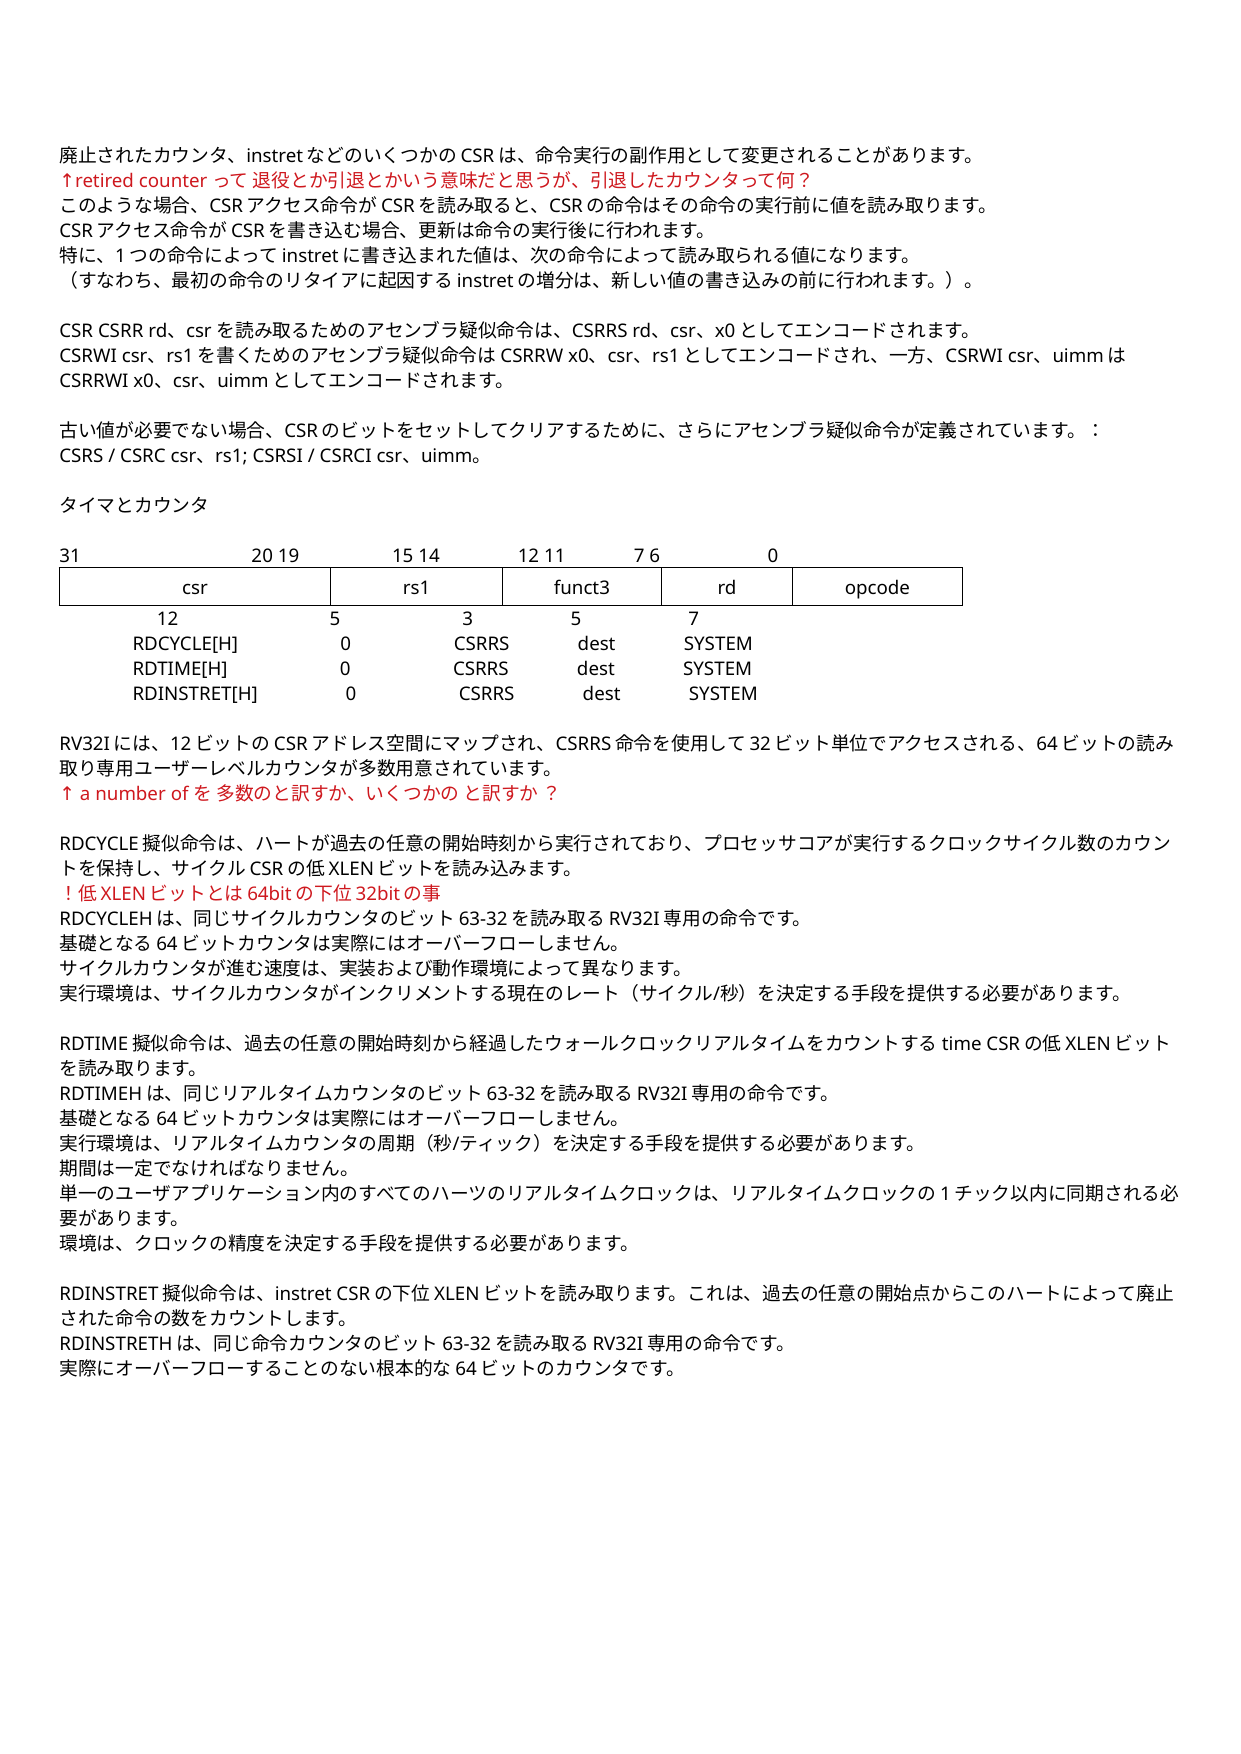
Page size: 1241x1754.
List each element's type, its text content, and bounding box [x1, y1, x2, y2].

text 廃止されたカウンタ、instretなどのいくつかのCSRは、命令実行の副作用として変更されることがあります。 [59, 142, 1181, 167]
text （すなわち、最初の命令のリタイアに起因するinstretの増分は、新しい値の書き込みの前に行われます。）。 [59, 267, 1181, 292]
text 単一のユーザアプリケーション内のすべてのハーツのリアルタイムクロックは、リアルタイムクロックの1チック以内に同期される必要があります。 [59, 1181, 1181, 1231]
text CSRアクセス命令がCSRを書き込む場合、更新は命令の実行後に行われます。 [59, 217, 1181, 242]
table_header opcode [793, 568, 962, 605]
text CSR CSRR rd、csr を読み取るためのアセンブラ疑似命令は、CSRRS rd、csr、x0としてエンコードされます。 [59, 317, 1181, 342]
text 特に、1つの命令によってinstretに書き込まれた値は、次の命令によって読み取られる値になります。 [59, 242, 1181, 267]
text 環境は、クロックの精度を決定する手段を提供する必要があります。 [59, 1231, 1181, 1256]
table_header rs1 [331, 568, 502, 605]
text 実行環境は、リアルタイムカウンタの周期（秒/ティック）を決定する手段を提供する必要があります。 [59, 1131, 1181, 1156]
text 実行環境は、サイクルカウンタがインクリメントする現在のレート（サイクル/秒）を決定する手段を提供する必要があります。 [59, 981, 1181, 1006]
table_header [963, 567, 1081, 605]
text RDCYCLEHは、同じサイクルカウンタのビット63-32を読み取るRV32I専用の命令です。 [59, 906, 1181, 931]
text CSRS / CSRC csr、rs1; CSRSI / CSRCI csr、uimm。 [59, 442, 1181, 467]
table_header funct3 [503, 568, 661, 605]
text サイクルカウンタが進む速度は、実装および動作環境によって異なります。 [59, 956, 1181, 981]
text このような場合、CSRアクセス命令がCSRを読み取ると、CSRの命令はその命令の実行前に値を読み取ります。 [59, 192, 1181, 217]
text 31 20 19 15 14 12 11 7 6 0 [59, 542, 1181, 567]
text 基礎となる64ビットカウンタは実際にはオーバーフローしません。 [59, 931, 1181, 956]
text 実際にオーバーフローすることのない根本的な64ビットのカウンタです。 [59, 1356, 1181, 1381]
text RDINSTRET[H] 0 CSRRS dest SYSTEM [59, 681, 1181, 706]
text RDINSTRET擬似命令は、instret CSRの下位XLENビットを読み取ります。これは、過去の任意の開始点からこのハートによって廃止された命令の数をカウントします。 [59, 1281, 1181, 1331]
text RDINSTRETHは、同じ命令カウンタのビット63-32を読み取るRV32I専用の命令です。 [59, 1331, 1181, 1356]
text RDCYCLE[H] 0 CSRRS dest SYSTEM [59, 631, 1181, 656]
text ！低XLENビットとは64bitの下位32bitの事 [59, 881, 1181, 906]
table_header rd [662, 568, 792, 605]
text タイマとカウンタ [59, 492, 1181, 517]
text 古い値が必要でない場合、CSRのビットをセットしてクリアするために、さらにアセンブラ疑似命令が定義されています。： [59, 417, 1181, 442]
text RDTIMEHは、同じリアルタイムカウンタのビット63-32を読み取るRV32I専用の命令です。 [59, 1081, 1181, 1106]
table_header csr [60, 568, 330, 605]
text ↑ a number of を 多数のと訳すか、いくつかの と訳すか ？ [59, 781, 1181, 806]
text RDTIME[H] 0 CSRRS dest SYSTEM [59, 656, 1181, 681]
text RV32Iには、12ビットのCSRアドレス空間にマップされ、CSRRS命令を使用して32ビット単位でアクセスされる、64ビットの読み取り専用ユーザーレベルカウンタが多数用意されています。 [59, 731, 1181, 781]
text 基礎となる64ビットカウンタは実際にはオーバーフローしません。 [59, 1106, 1181, 1131]
text RDTIME擬似命令は、過去の任意の開始時刻から経過したウォールクロックリアルタイムをカウントする time CSRの低XLENビットを読み取ります。 [59, 1031, 1181, 1081]
text CSRWI csr、rs1を書くためのアセンブラ疑似命令はCSRRW x0、csr、rs1としてエンコードされ、一方、CSRWI csr、uimmはCSRRWI x0、csr、uimmとしてエンコードされます。 [59, 342, 1181, 392]
text 12 5 3 5 7 [59, 606, 1181, 631]
text 期間は一定でなければなりません。 [59, 1156, 1181, 1181]
text RDCYCLE擬似命令は、ハートが過去の任意の開始時刻から実行されており、プロセッサコアが実行するクロックサイクル数のカウントを保持し、サイクルCSRの低XLENビットを読み込みます。 [59, 831, 1181, 881]
text ↑retired counter って 退役とか引退とかいう意味だと思うが、引退したカウンタって何？ [59, 167, 1181, 192]
